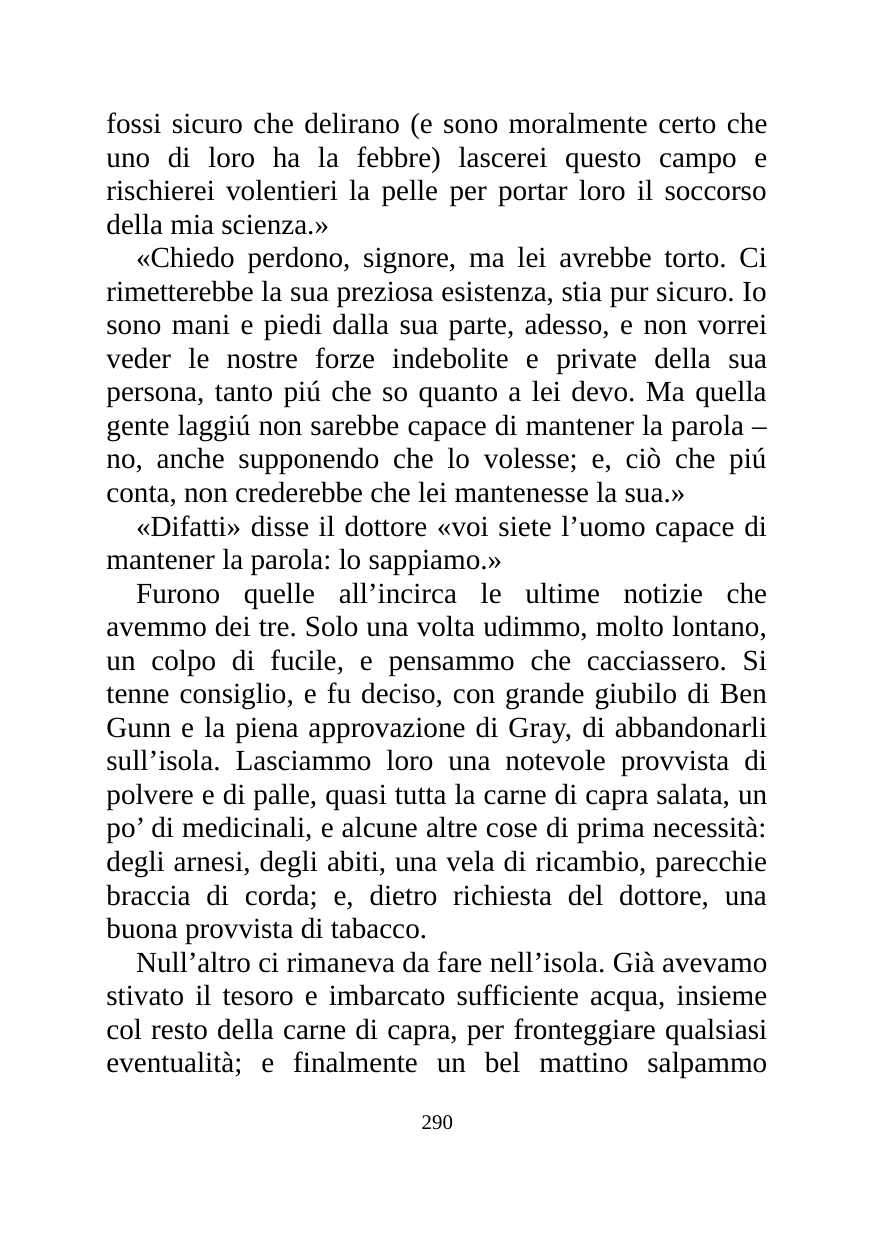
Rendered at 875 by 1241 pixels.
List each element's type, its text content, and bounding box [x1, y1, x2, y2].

text «Difatti» disse il dottore «voi siete l’uomo capace di mantener la parola: lo sappiamo.» [106, 509, 768, 576]
text fossi sicuro che delirano (e sono moralmente certo che uno di loro ha la febbre) lascerei questo campo e rischierei volentieri la pelle per portar loro il soccorso della mia scienza.» [106, 106, 768, 240]
text «Chiedo perdono, signore, ma lei avrebbe torto. Ci rimetterebbe la sua preziosa esistenza, stia pur sicuro. Io sono mani e piedi dalla sua parte, adesso, e non vorrei veder le nostre forze indebolite e private della sua persona, tanto piú che so quanto a lei devo. Ma quella gente laggiú non sarebbe capace di mantener la parola – no, anche supponendo che lo volesse; e, ciò che piú conta, non crederebbe che lei mantenesse la sua.» [106, 240, 768, 509]
text Null’altro ci rimaneva da fare nell’isola. Già avevamo stivato il tesoro e imbarcato sufficiente acqua, insieme col resto della carne di capra, per fronteggiare qualsiasi eventualità; e finalmente un bel mattino salpammo [106, 945, 768, 1079]
text Furono quelle all’incirca le ultime notizie che avemmo dei tre. Solo una volta udimmo, molto lontano, un colpo di fucile, e pensammo che cacciassero. Si tenne consiglio, e fu deciso, con grande giubilo di Ben Gunn e la piena approvazione di Gray, di abbandonarli sull’isola. Lasciammo loro una notevole provvista di polvere e di palle, quasi tutta la carne di capra salata, un po’ di medicinali, e alcune altre cose di prima necessità: degli arnesi, degli abiti, una vela di ricambio, parecchie braccia di corda; e, dietro richiesta del dottore, una buona provvista di tabacco. [106, 576, 768, 945]
